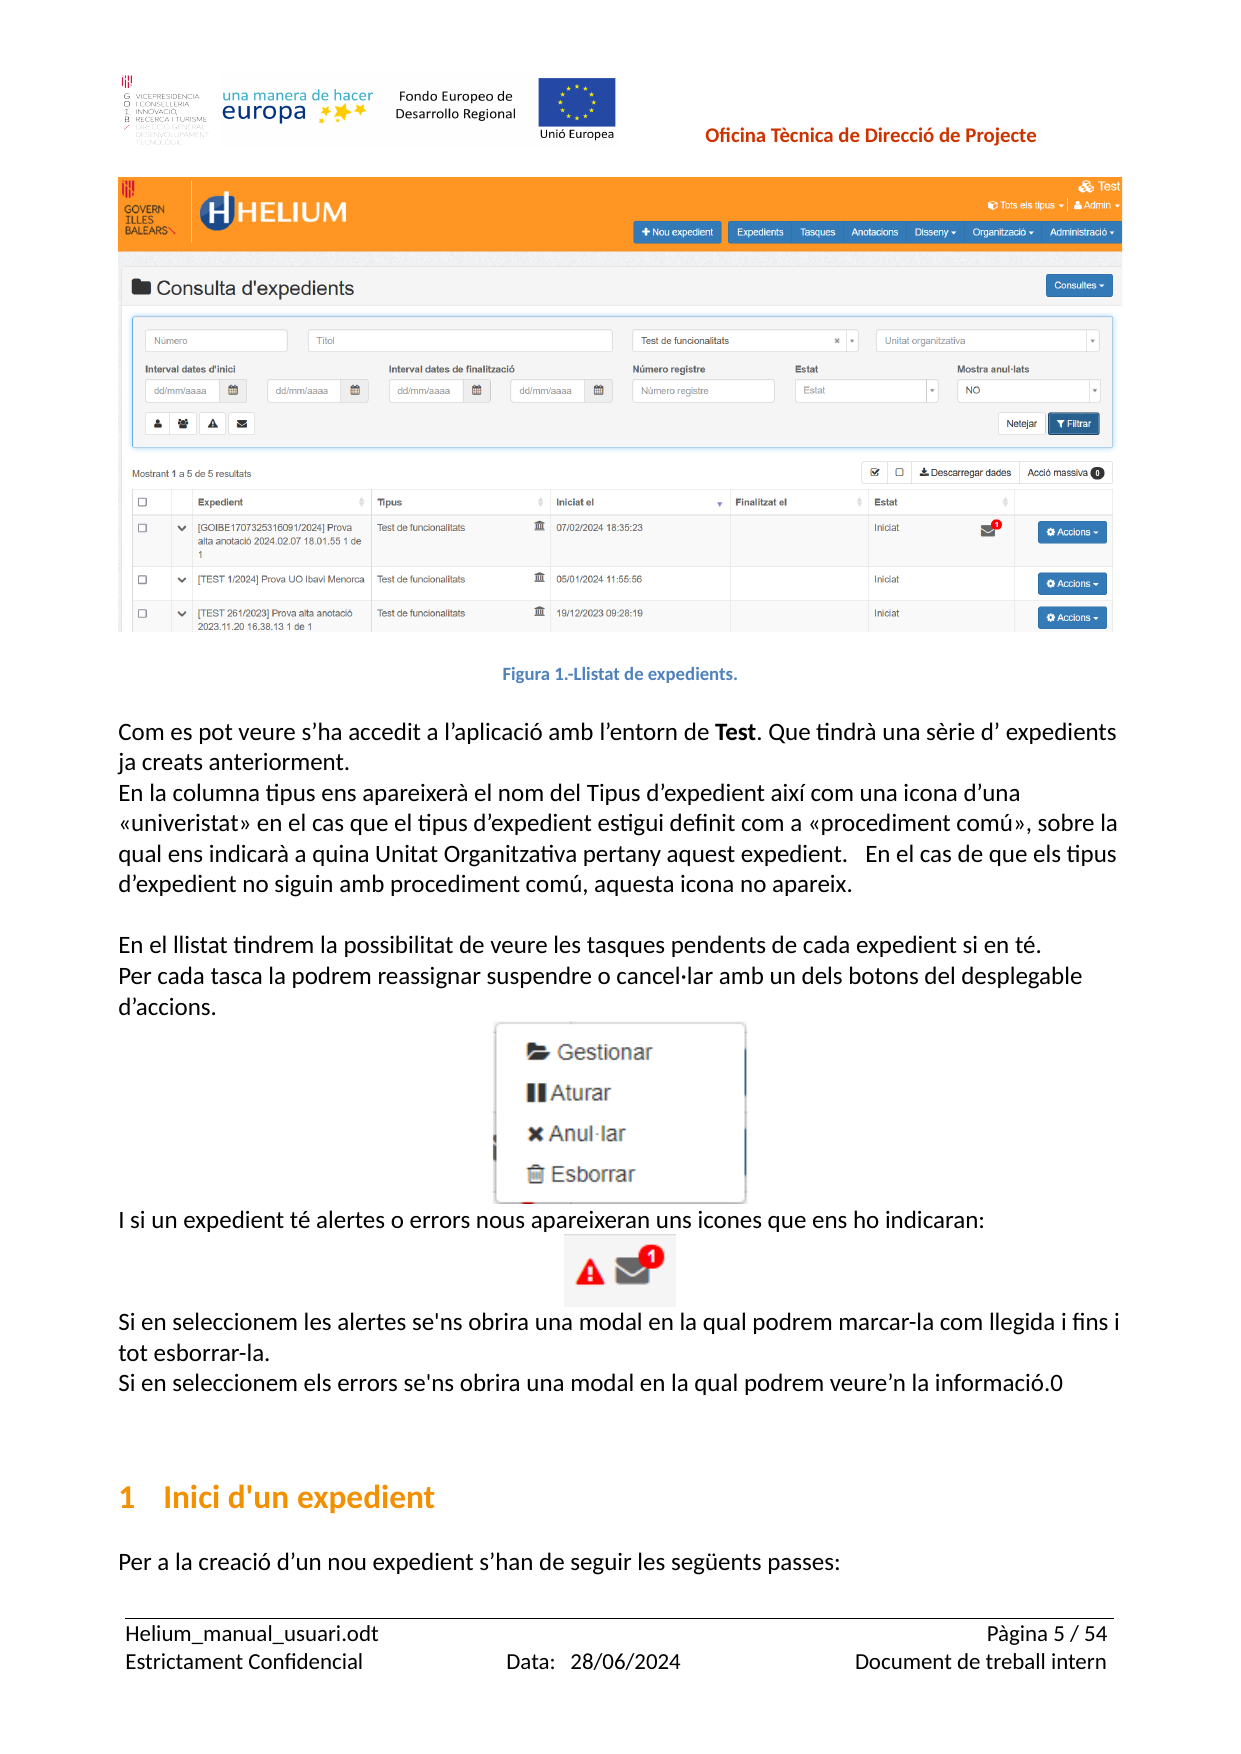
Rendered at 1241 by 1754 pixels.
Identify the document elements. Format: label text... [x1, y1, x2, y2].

text En la columna tipus ens apareixerà el nom del Tipus d’expedient així com una icona d’una «univeristat» en el cas que el tipus d’expedient estigui definit com a «procediment comú», sobre la qual ens indicarà a quina Unitat Organitzativa pertany aquest expedient. En el cas de que els tipus d’expedient no siguin amb procediment comú, aquesta icona no apareix. [118, 777, 1122, 899]
text I si un expedient té alertes o errors nous apareixeran uns icones que ens ho indicaran: [118, 1204, 1122, 1234]
text Si en seleccionem les alertes se'ns obrira una modal en la qual podrem marcar-la com llegida i fins i tot esborrar-la. [118, 1306, 1122, 1367]
subtitle Inici d'un expedient [118, 1476, 1122, 1517]
text Com es pot veure s’ha accedit a l’aplicació amb l’entorn de Test. Que tindrà una sèrie d’ expedients ja creats anteriorment. [118, 716, 1122, 777]
text Per cada tasca la podrem reassignar suspendre o cancel·lar amb un dels botons del desplegable d’accions. [118, 960, 1122, 1021]
text En el llistat tindrem la possibilitat de veure les tasques pendents de cada expedient si en té. [118, 930, 1122, 960]
text Per a la creació d’un nou expedient s’han de seguir les següents passes: [118, 1546, 1122, 1577]
picture [563, 1234, 677, 1307]
text Si en seleccionem els errors se'ns obrira una modal en la qual podrem veure’n la informació.0 [118, 1367, 1122, 1398]
picture [492, 1021, 748, 1204]
picture [118, 73, 213, 147]
picture [118, 177, 1123, 632]
picture [219, 73, 621, 147]
text Figura 1.-Llistat de expedients. [118, 663, 1122, 686]
